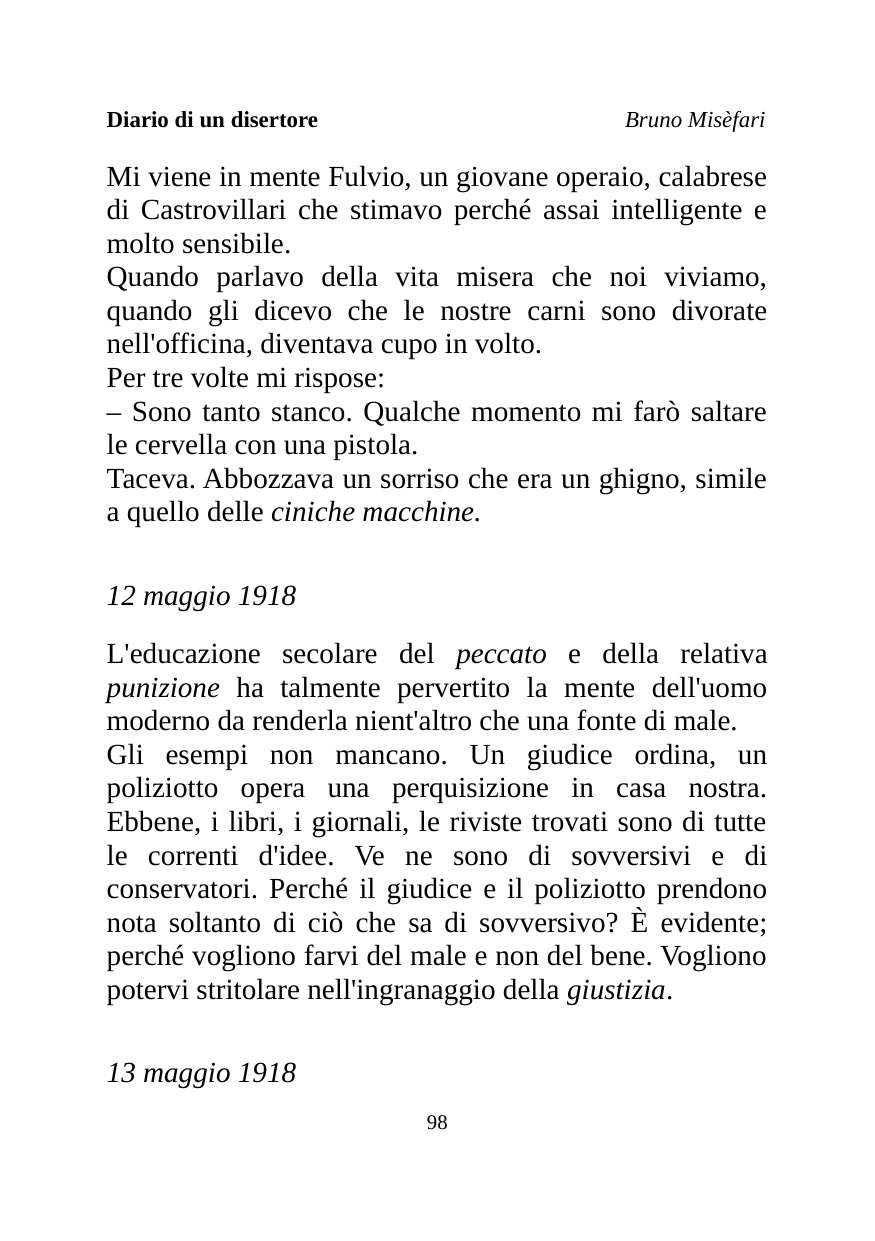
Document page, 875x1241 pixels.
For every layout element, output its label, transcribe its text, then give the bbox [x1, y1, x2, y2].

text Per tre volte mi rispose: [106, 360, 768, 394]
text Taceva. Abbozzava un sorriso che era un ghigno, simile a quello delle ciniche macchine. [106, 461, 768, 528]
text 13 maggio 1918 [106, 1055, 768, 1089]
text Mi viene in mente Fulvio, un giovane operaio, calabrese di Castrovillari che stimavo perché assai intelligente e molto sensibile. [106, 159, 768, 259]
text 12 maggio 1918 [106, 578, 768, 611]
text L'educazione secolare del peccato e della relativa punizione ha talmente pervertito la mente dell'uomo moderno da renderla nient'altro che una fonte di male. [106, 636, 768, 737]
text Gli esempi non mancano. Un giudice ordina, un poliziotto opera una perquisizione in casa nostra. Ebbene, i libri, i giornali, le riviste trovati sono di tutte le correnti d'idee. Ve ne sono di sovversivi e di conservatori. Perché il giudice e il poliziotto prendono nota soltanto di ciò che sa di sovversivo? È evidente; perché vogliono farvi del male e non del bene. Vogliono potervi stritolare nell'ingranaggio della giustizia. [106, 737, 768, 1005]
text – Sono tanto stanco. Qualche momento mi farò saltare le cervella con una pistola. [106, 394, 768, 461]
text Quando parlavo della vita misera che noi viviamo, quando gli dicevo che le nostre carni sono divorate nell'officina, diventava cupo in volto. [106, 259, 768, 360]
